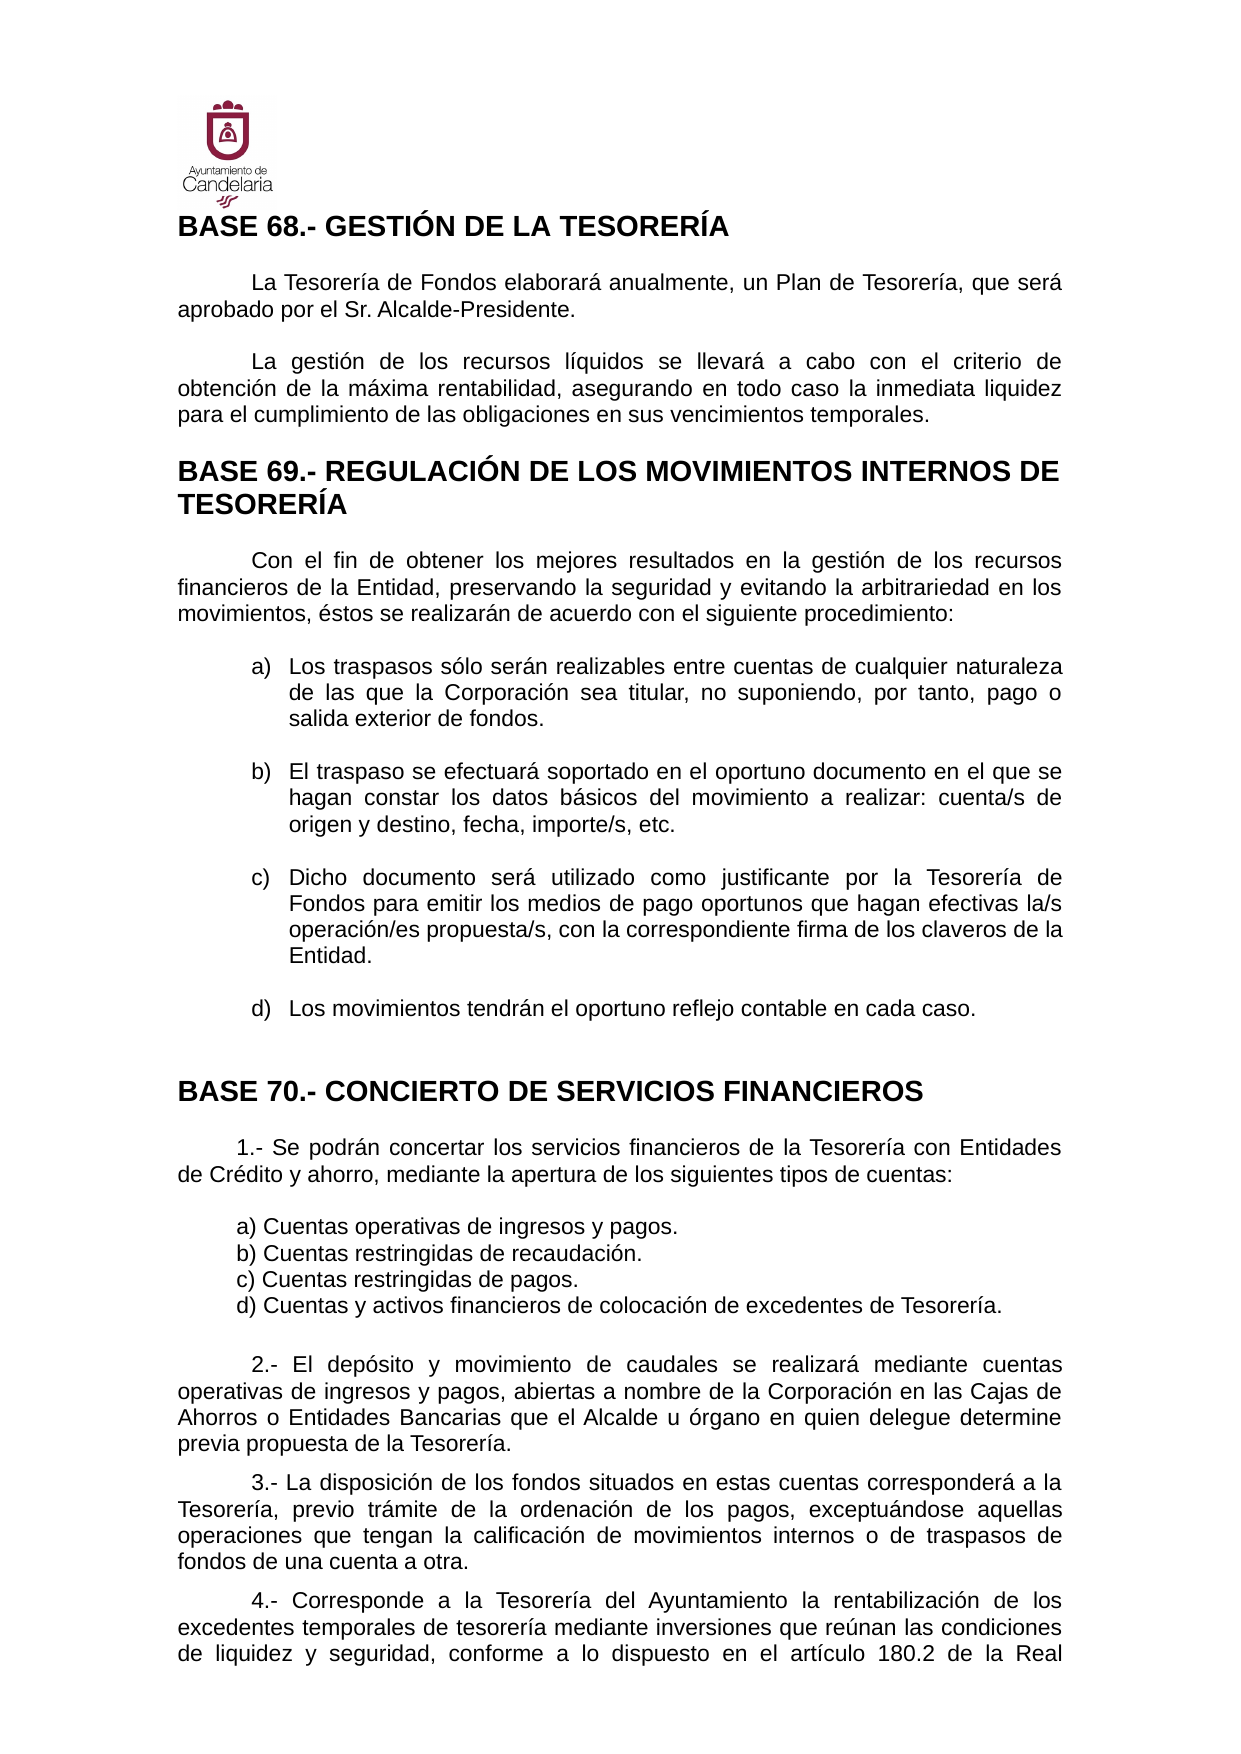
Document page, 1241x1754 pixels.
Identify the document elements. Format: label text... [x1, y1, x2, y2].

text La Tesorería de Fondos elaborará anualmente, un Plan de Tesorería, que será aprobado por el Sr. Alcalde-Presidente. [177, 269, 1063, 322]
text b) Cuentas restringidas de recaudación. [236, 1239, 1063, 1266]
subtitle BASE 69.- REGULACIÓN DE LOS MOVIMIENTOS INTERNOS DE TESORERÍA [177, 454, 1063, 521]
text 1.- Se podrán concertar los servicios financieros de la Tesorería con Entidades de Crédito y ahorro, mediante la apertura de los siguientes tipos de cuentas: [177, 1134, 1063, 1187]
subtitle BASE 68.- GESTIÓN DE LA TESORERÍA [177, 209, 1063, 243]
text 4.- Corresponde a la Tesorería del Ayuntamiento la rentabilización de los excedentes temporales de tesorería mediante inversiones que reúnan las condiciones de liquidez y seguridad, conforme a lo dispuesto en el artículo 180.2 de la Real [177, 1587, 1063, 1666]
text 3.- La disposición de los fondos situados en estas cuentas corresponderá a la Tesorería, previo trámite de la ordenación de los pagos, exceptuándose aquellas operaciones que tengan la calificación de movimientos internos o de traspasos de fondos de una cuenta a otra. [177, 1469, 1063, 1574]
list Los traspasos sólo serán realizables entre cuentas de cualquier naturaleza de las que la Corporación sea titular, no suponiendo, por tanto, pago o salida exterior de fondos. [251, 653, 1063, 732]
list Los movimientos tendrán el oportuno reflejo contable en cada caso. [251, 995, 1063, 1022]
text c) Cuentas restringidas de pagos. [236, 1266, 1063, 1292]
text d) Cuentas y activos financieros de colocación de excedentes de Tesorería. [236, 1292, 1063, 1319]
list Dicho documento será utilizado como justificante por la Tesorería de Fondos para emitir los medios de pago oportunos que hagan efectivas la/s operación/es propuesta/s, con la correspondiente firma de los claveros de la Entidad. [251, 863, 1063, 969]
text Con el fin de obtener los mejores resultados en la gestión de los recursos financieros de la Entidad, preservando la seguridad y evitando la arbitrariedad en los movimientos, éstos se realizarán de acuerdo con el siguiente procedimiento: [177, 547, 1063, 626]
text 2.- El depósito y movimiento de caudales se realizará mediante cuentas operativas de ingresos y pagos, abiertas a nombre de la Corporación en las Cajas de Ahorros o Entidades Bancarias que el Alcalde u órgano en quien delegue determine previa propuesta de la Tesorería. [177, 1351, 1063, 1457]
text La gestión de los recursos líquidos se llevará a cabo con el criterio de obtención de la máxima rentabilidad, asegurando en todo caso la inmediata liquidez para el cumplimiento de las obligaciones en sus vencimientos temporales. [177, 348, 1063, 427]
list El traspaso se efectuará soportado en el oportuno documento en el que se hagan constar los datos básicos del movimiento a realizar: cuenta/s de origen y destino, fecha, importe/s, etc. [251, 758, 1063, 837]
text a) Cuentas operativas de ingresos y pagos. [236, 1213, 1063, 1239]
subtitle BASE 70.- CONCIERTO DE SERVICIOS FINANCIEROS [177, 1074, 1063, 1108]
